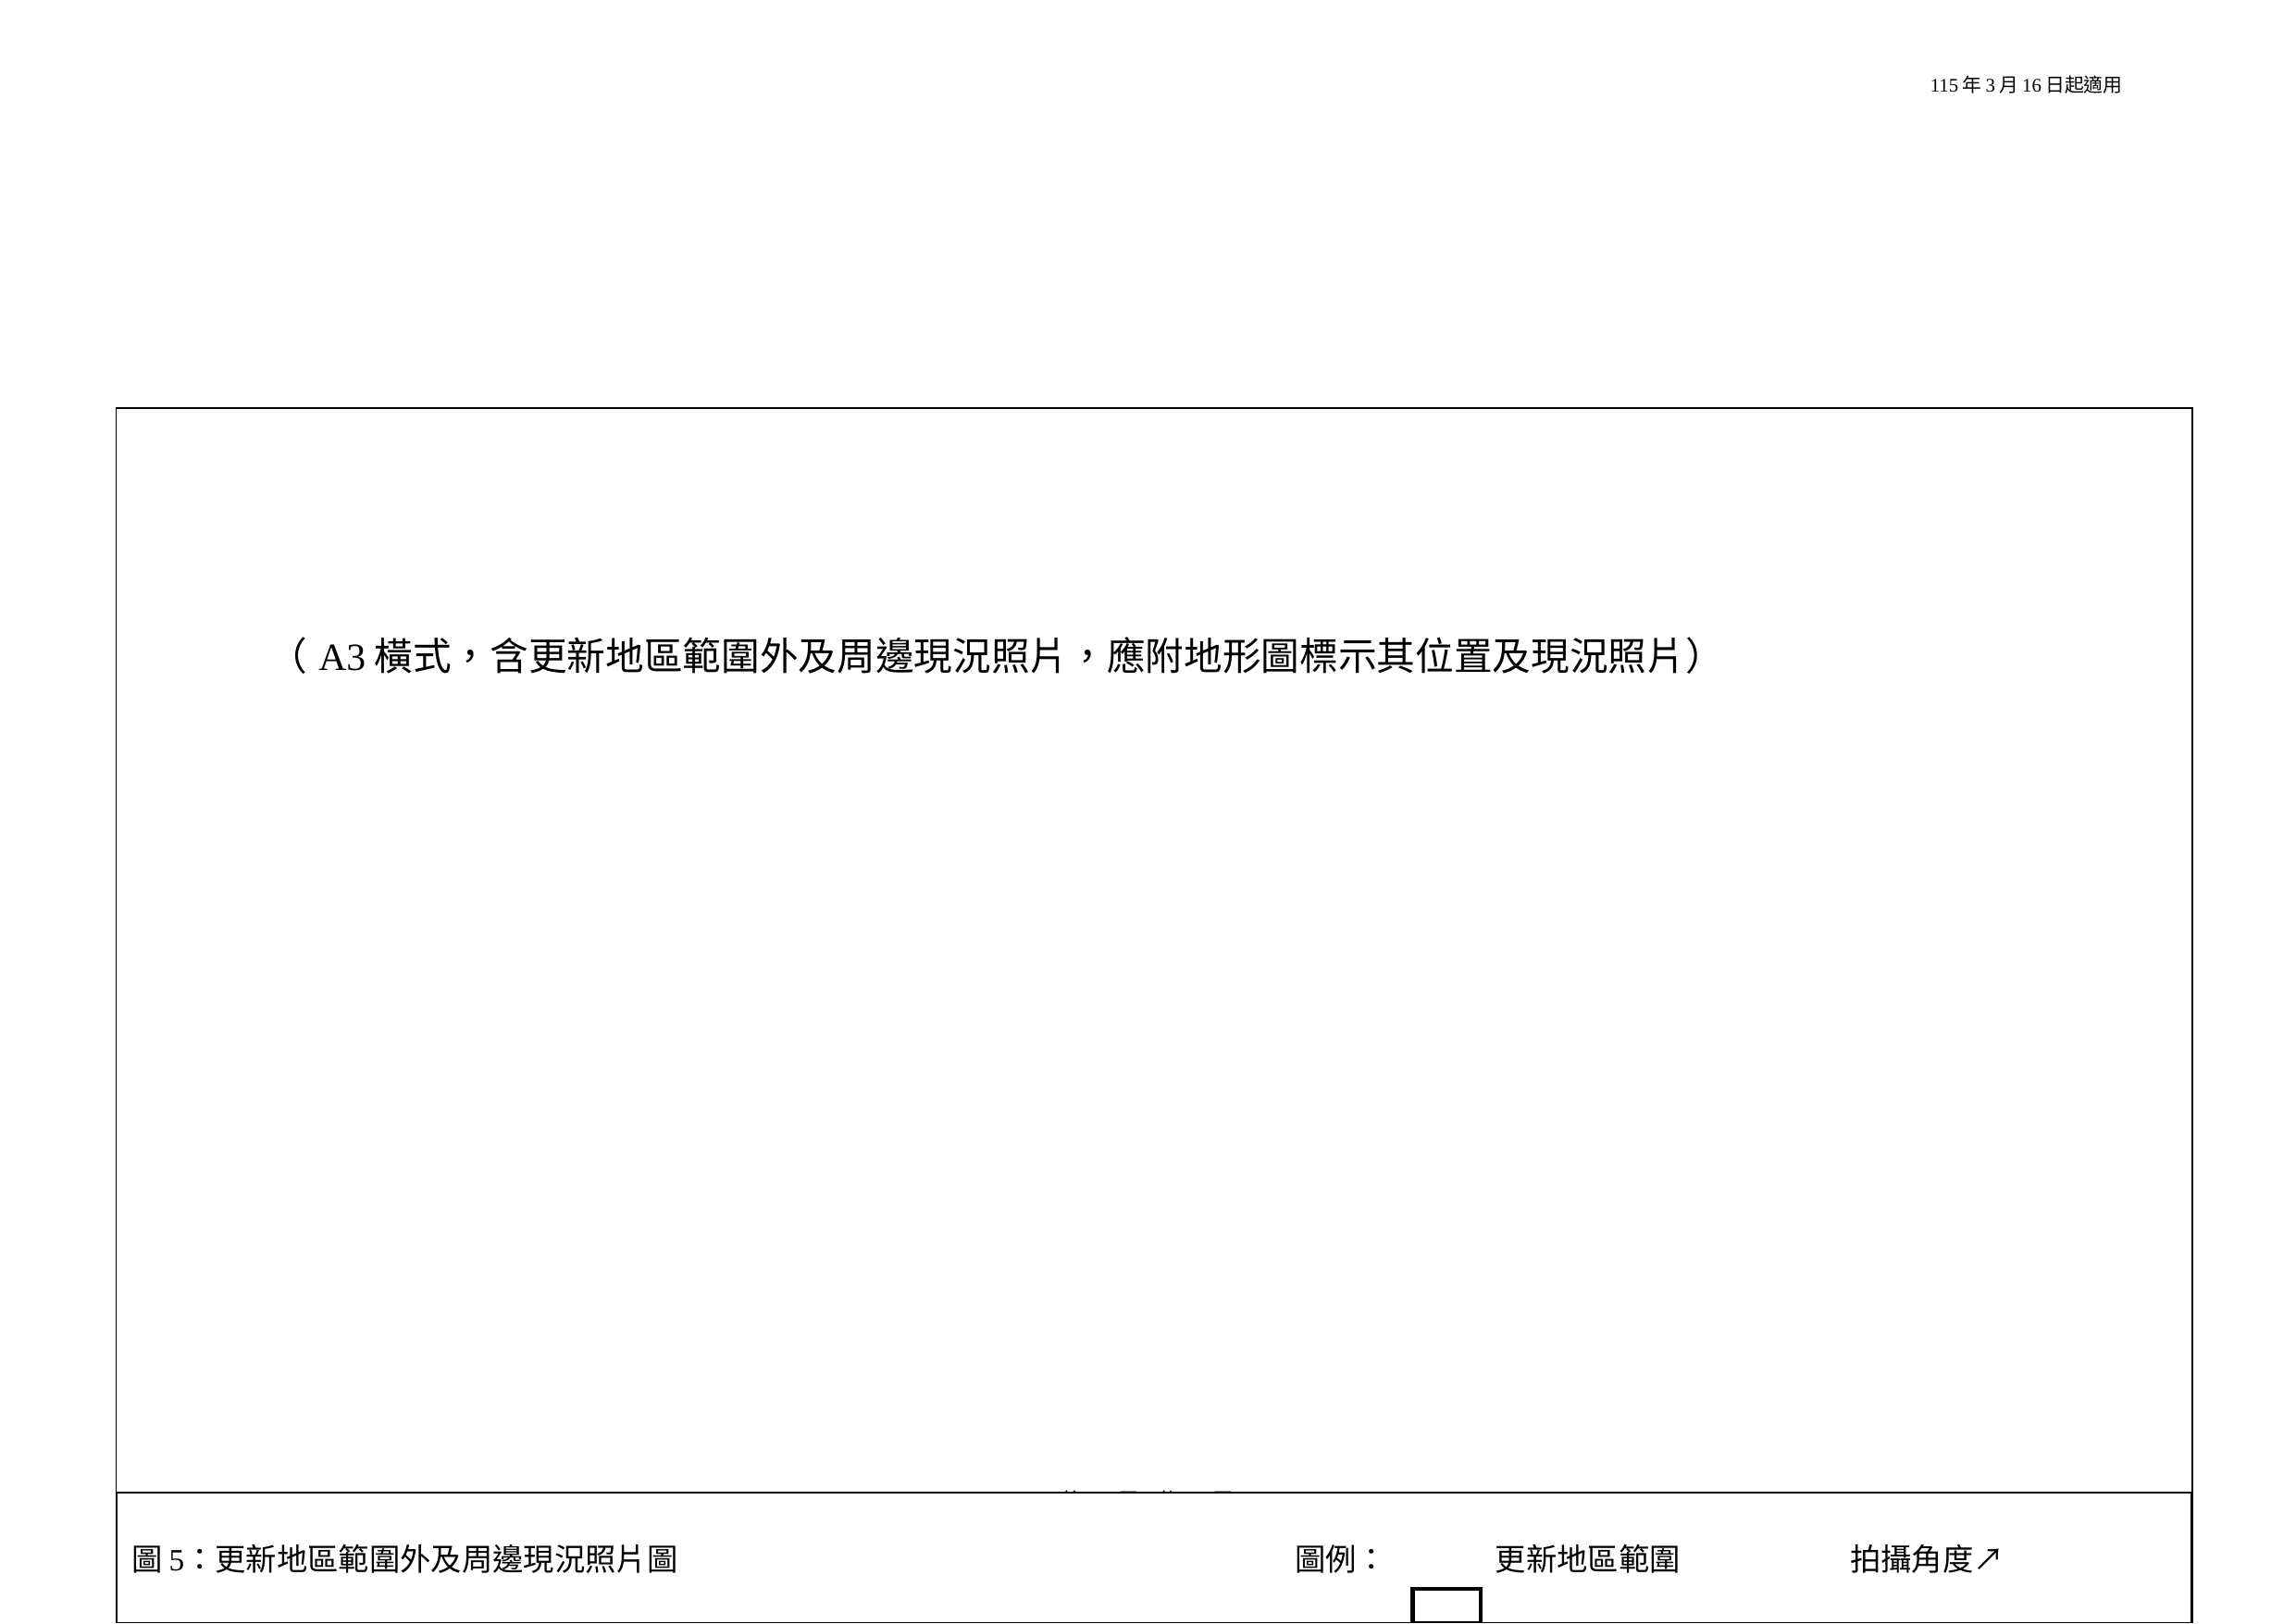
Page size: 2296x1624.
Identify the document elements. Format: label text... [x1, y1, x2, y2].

text 圖5：更新地區範圍外及周邊現況照片圖 圖例： 更新地區範圍 拍攝角度↗ [131, 1535, 2177, 1580]
